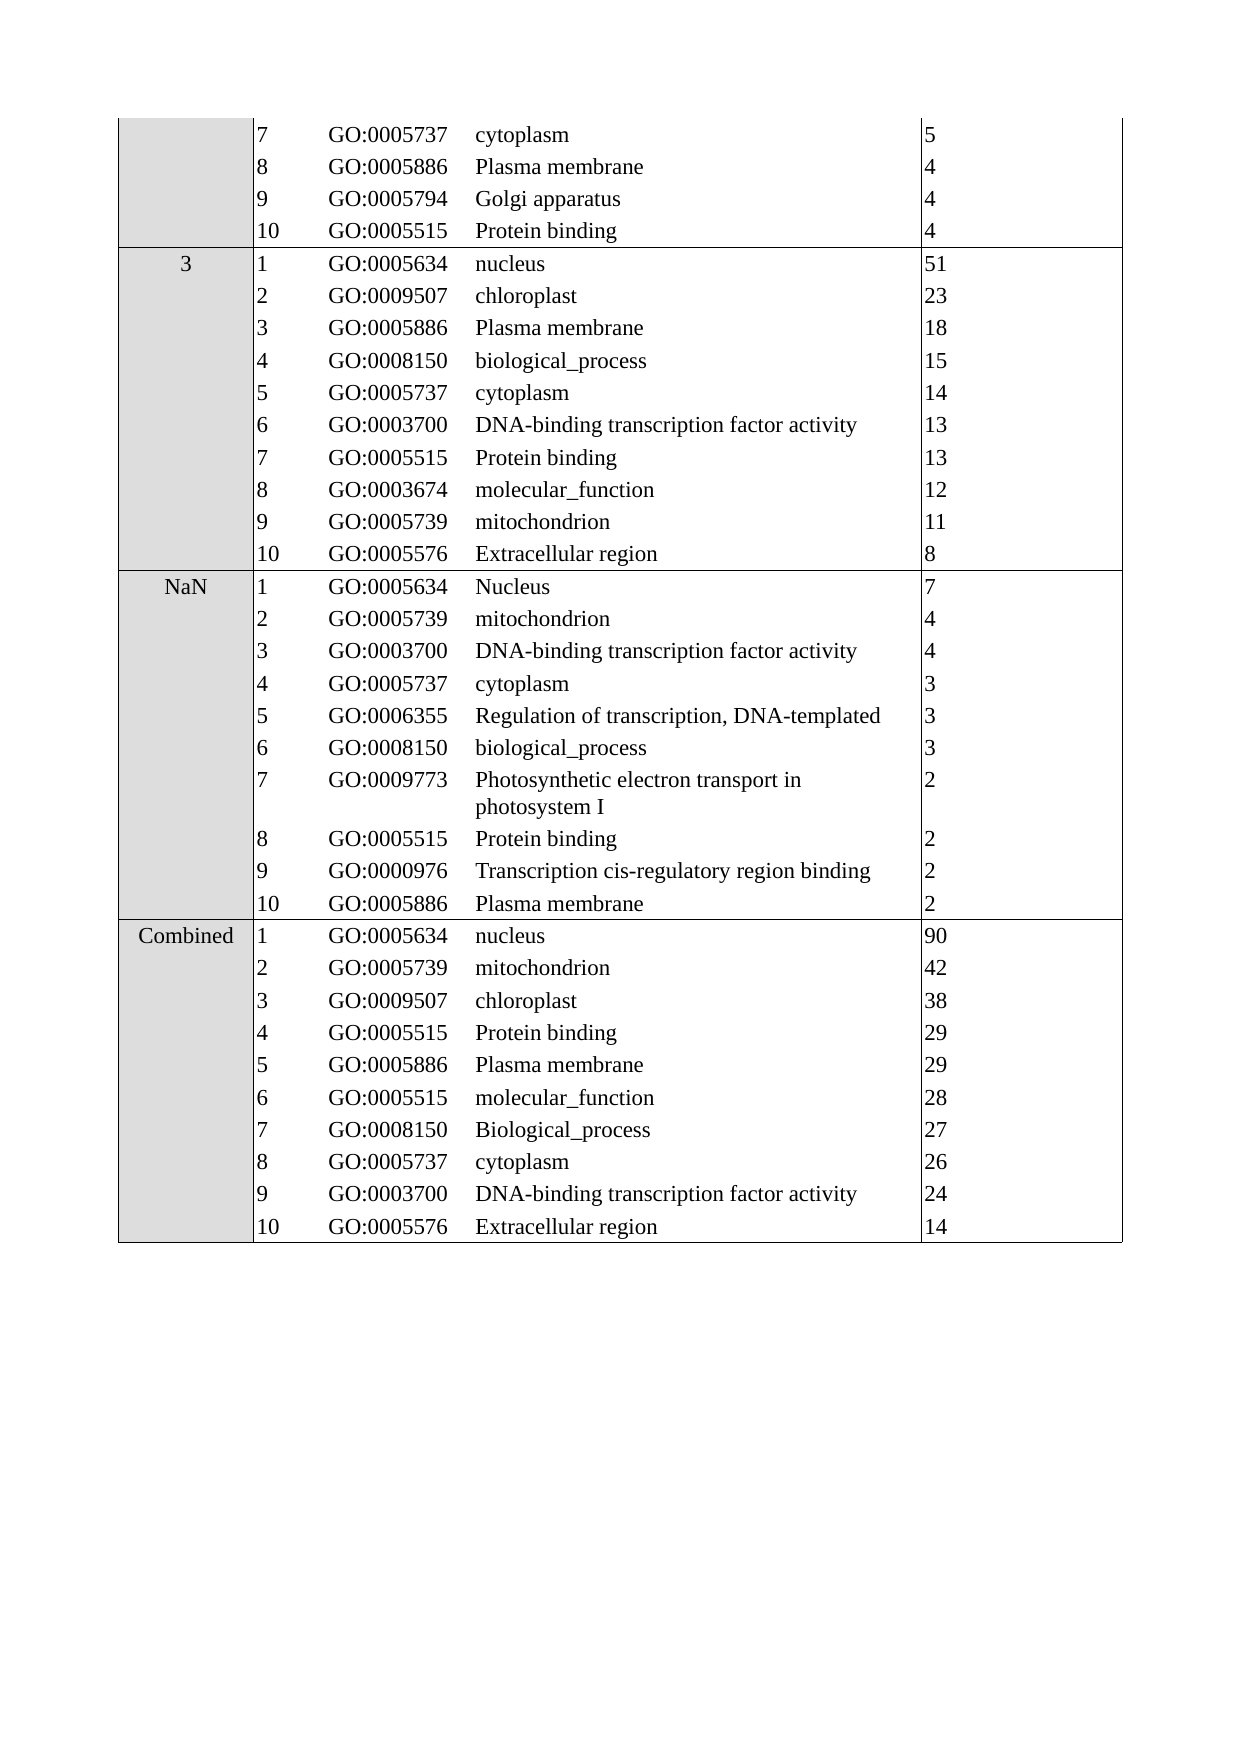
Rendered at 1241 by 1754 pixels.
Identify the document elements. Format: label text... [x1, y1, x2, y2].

table_cell 3 [254, 634, 325, 667]
table_cell Regulation of transcription, DNA-templated [472, 699, 921, 731]
table_cell 10 [254, 538, 325, 570]
table_cell GO:0005515 [325, 215, 472, 247]
table_cell Plasma membrane [472, 311, 921, 344]
table_cell molecular_function [472, 1081, 921, 1113]
table_cell 2 [254, 602, 325, 634]
table_cell Golgi apparatus [472, 183, 921, 215]
table_cell GO:0005739 [325, 951, 472, 984]
table_cell 5 [254, 1048, 325, 1081]
table_cell DNA-binding transcription factor activity [472, 634, 921, 667]
table_cell GO:0005576 [325, 1210, 472, 1242]
table_cell molecular_function [472, 473, 921, 505]
table_cell Nucleus [472, 571, 921, 602]
table_cell 3 [922, 699, 1122, 731]
table_cell 1 [254, 920, 325, 951]
table_cell DNA-binding transcription factor activity [472, 408, 921, 441]
table_cell 10 [254, 215, 325, 247]
table_cell GO:0005634 [325, 571, 472, 602]
table_cell Biological_process [472, 1113, 921, 1145]
table_cell 7 [254, 1113, 325, 1145]
table_cell GO:0005634 [325, 248, 472, 279]
table_cell 38 [922, 984, 1122, 1016]
table_cell GO:0005739 [325, 505, 472, 537]
table_cell Plasma membrane [472, 150, 921, 182]
table_cell 90 [922, 920, 1122, 951]
table_cell cytoplasm [472, 667, 921, 699]
table_cell GO:0005515 [325, 441, 472, 473]
table_cell 7 [254, 764, 325, 822]
table_cell 12 [922, 473, 1122, 505]
table_cell 3 [254, 984, 325, 1016]
table_cell 8 [254, 822, 325, 854]
table_cell 4 [922, 183, 1122, 215]
table_cell GO:0005737 [325, 376, 472, 408]
table_cell 6 [254, 408, 325, 441]
table_cell 7 [254, 441, 325, 473]
table_cell 4 [922, 215, 1122, 247]
table_cell GO:0005886 [325, 311, 472, 344]
table_cell 14 [922, 1210, 1122, 1242]
table_cell GO:0006355 [325, 699, 472, 731]
table_cell mitochondrion [472, 602, 921, 634]
table_cell 18 [922, 311, 1122, 344]
table_cell 10 [254, 887, 325, 919]
table_cell GO:0005737 [325, 118, 472, 150]
table_cell GO:0005634 [325, 920, 472, 951]
table_cell GO:0000976 [325, 855, 472, 887]
table_cell 1 [254, 571, 325, 602]
table_cell GO:0005576 [325, 538, 472, 570]
table_cell Protein binding [472, 215, 921, 247]
table_cell 9 [254, 855, 325, 887]
table_cell 8 [254, 1145, 325, 1177]
table_cell 29 [922, 1016, 1122, 1048]
table_cell Combined [119, 920, 253, 1242]
table_cell mitochondrion [472, 951, 921, 984]
table_cell GO:0003700 [325, 408, 472, 441]
table_cell Plasma membrane [472, 1048, 921, 1081]
table_cell GO:0008150 [325, 1113, 472, 1145]
table_cell 4 [922, 150, 1122, 182]
table_cell 4 [922, 634, 1122, 667]
table_cell GO:0005515 [325, 822, 472, 854]
table_cell 2 [254, 279, 325, 311]
table_cell 23 [922, 279, 1122, 311]
table_cell 10 [254, 1210, 325, 1242]
table_cell 3 [254, 311, 325, 344]
table_cell [119, 118, 253, 247]
table_cell 8 [254, 150, 325, 182]
table_cell GO:0003700 [325, 634, 472, 667]
table_cell 6 [254, 1081, 325, 1113]
table_cell GO:0005794 [325, 183, 472, 215]
table_cell GO:0005886 [325, 887, 472, 919]
table_cell 4 [254, 1016, 325, 1048]
table_cell 2 [922, 887, 1122, 919]
table_cell 8 [922, 538, 1122, 570]
table_cell 2 [254, 951, 325, 984]
table_cell biological_process [472, 731, 921, 763]
table_cell cytoplasm [472, 376, 921, 408]
table_cell 42 [922, 951, 1122, 984]
table_cell GO:0005515 [325, 1081, 472, 1113]
table_cell 2 [922, 764, 1122, 822]
table_cell DNA-binding transcription factor activity [472, 1178, 921, 1210]
table_cell 3 [922, 731, 1122, 763]
table_cell Transcription cis-regulatory region binding [472, 855, 921, 887]
table_cell GO:0005739 [325, 602, 472, 634]
table_cell GO:0005737 [325, 1145, 472, 1177]
table_cell GO:0008150 [325, 731, 472, 763]
table_cell 8 [254, 473, 325, 505]
table_cell Protein binding [472, 1016, 921, 1048]
table_cell cytoplasm [472, 1145, 921, 1177]
table_cell GO:0009773 [325, 764, 472, 822]
table_cell 5 [254, 699, 325, 731]
table_cell 6 [254, 731, 325, 763]
table_cell GO:0008150 [325, 344, 472, 376]
table_cell GO:0009507 [325, 984, 472, 1016]
table_cell 9 [254, 1178, 325, 1210]
table_cell 3 [922, 667, 1122, 699]
table_cell 26 [922, 1145, 1122, 1177]
table_cell GO:0003674 [325, 473, 472, 505]
table_cell GO:0005886 [325, 1048, 472, 1081]
table_cell 15 [922, 344, 1122, 376]
table_cell cytoplasm [472, 118, 921, 150]
table_cell Extracellular region [472, 1210, 921, 1242]
table_cell 3 [119, 248, 253, 570]
table_cell 11 [922, 505, 1122, 537]
table_cell 2 [922, 822, 1122, 854]
table_cell Protein binding [472, 822, 921, 854]
table_cell 14 [922, 376, 1122, 408]
table_cell biological_process [472, 344, 921, 376]
table_cell nucleus [472, 920, 921, 951]
table_cell 4 [922, 602, 1122, 634]
table_cell NaN [119, 571, 253, 919]
table_cell 7 [254, 118, 325, 150]
table_cell 5 [922, 118, 1122, 150]
table_cell 4 [254, 667, 325, 699]
table_cell Photosynthetic electron transport in photosystem I [472, 764, 921, 822]
table_cell GO:0003700 [325, 1178, 472, 1210]
table_cell 51 [922, 248, 1122, 279]
table_cell Plasma membrane [472, 887, 921, 919]
table_cell 29 [922, 1048, 1122, 1081]
table_cell GO:0005515 [325, 1016, 472, 1048]
table_cell GO:0005886 [325, 150, 472, 182]
table_cell 4 [254, 344, 325, 376]
table_cell 13 [922, 408, 1122, 441]
table_cell 1 [254, 248, 325, 279]
table_cell 27 [922, 1113, 1122, 1145]
table_cell chloroplast [472, 279, 921, 311]
table_cell Protein binding [472, 441, 921, 473]
table_cell nucleus [472, 248, 921, 279]
table_cell 13 [922, 441, 1122, 473]
table_cell GO:0005737 [325, 667, 472, 699]
table_cell 9 [254, 505, 325, 537]
table_cell Extracellular region [472, 538, 921, 570]
table_cell 24 [922, 1178, 1122, 1210]
table_cell mitochondrion [472, 505, 921, 537]
table_cell GO:0009507 [325, 279, 472, 311]
table_cell 9 [254, 183, 325, 215]
table_cell chloroplast [472, 984, 921, 1016]
table_cell 7 [922, 571, 1122, 602]
table_cell 28 [922, 1081, 1122, 1113]
table_cell 5 [254, 376, 325, 408]
table_cell 2 [922, 855, 1122, 887]
